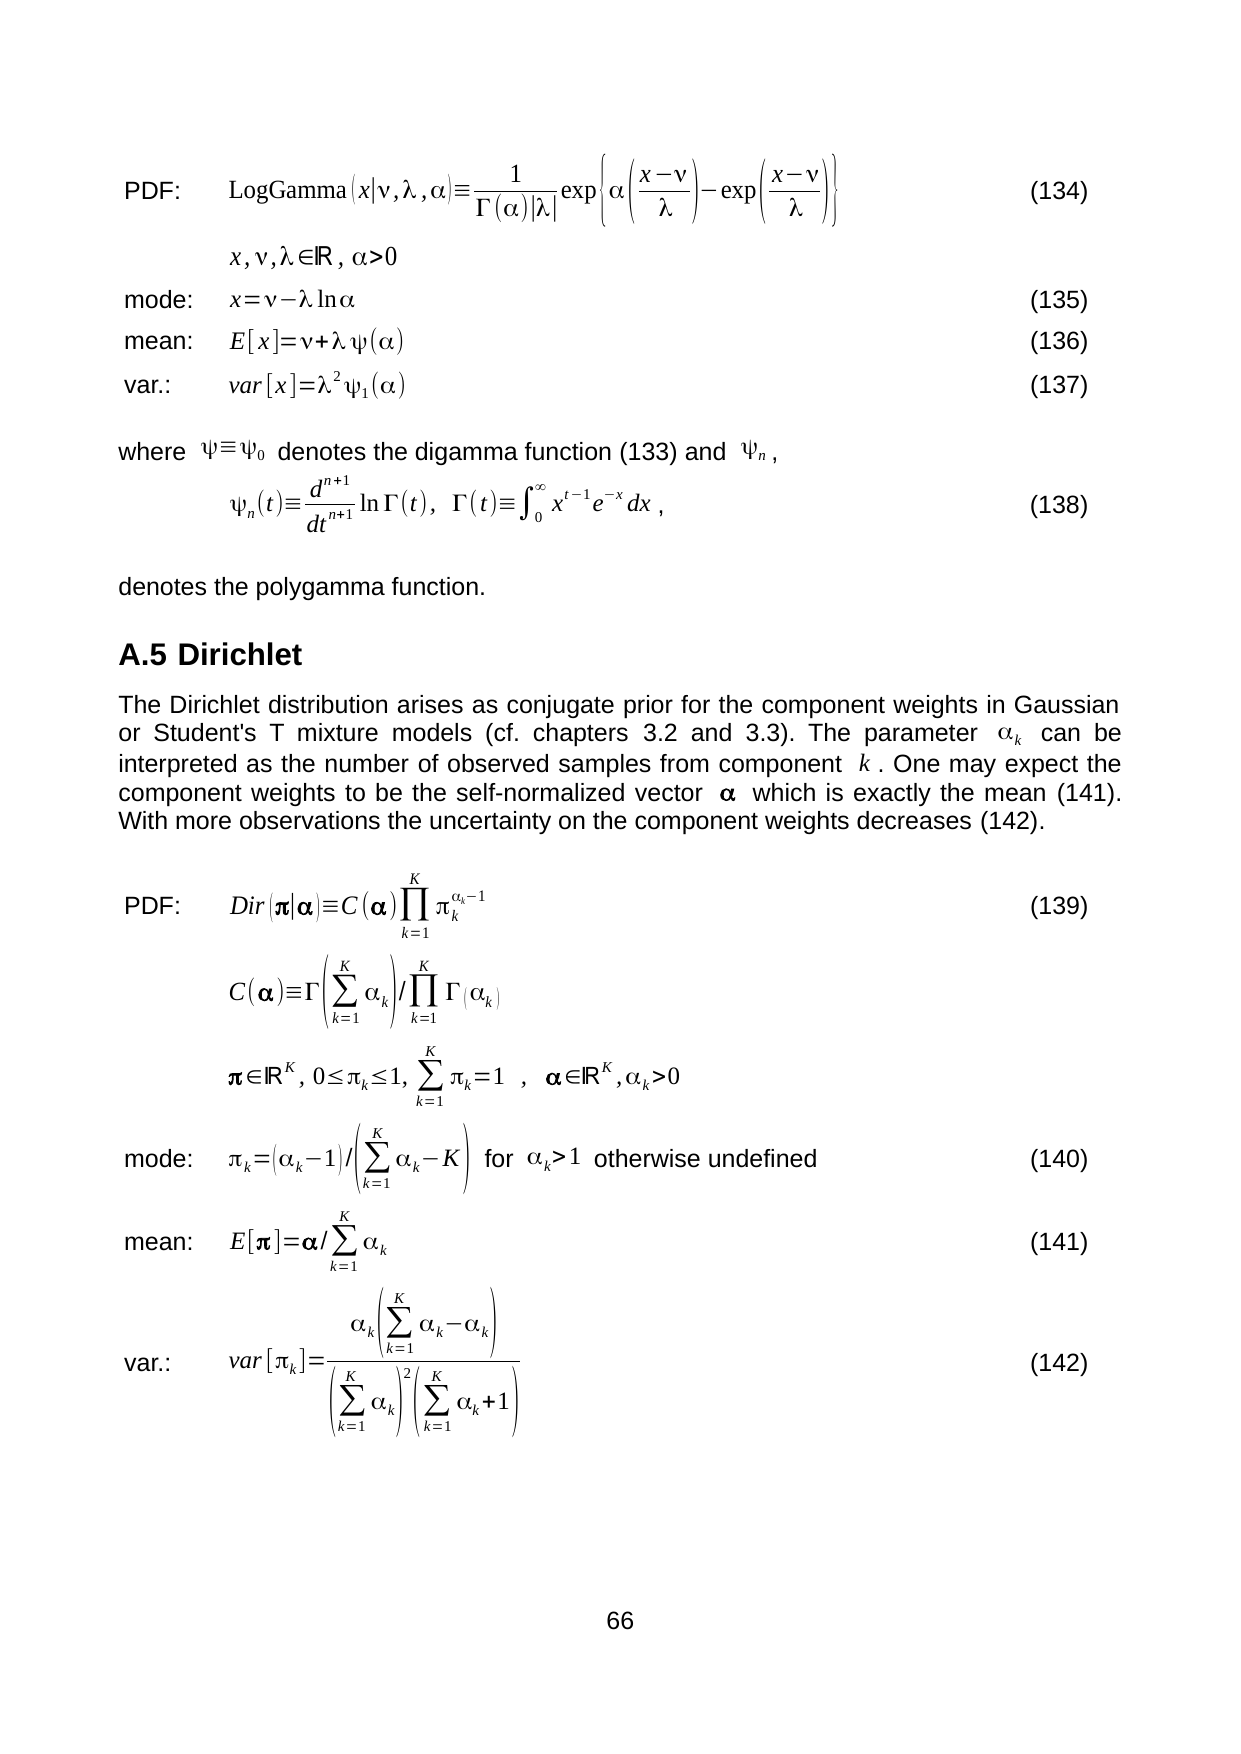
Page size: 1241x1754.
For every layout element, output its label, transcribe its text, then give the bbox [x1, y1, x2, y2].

table_header (138) [1024, 466, 1123, 543]
table_cell (136) [1024, 320, 1123, 361]
table_header [217, 147, 1024, 234]
table_cell mode: [118, 1116, 217, 1201]
table_header (134) [1024, 147, 1123, 234]
table_cell mean: [118, 1201, 217, 1280]
table_cell [118, 234, 217, 280]
table_cell var.: [118, 1280, 217, 1444]
text where denotes the digamma function (133) and , [118, 437, 1122, 466]
table_cell [217, 280, 1024, 320]
table_header PDF: [118, 864, 217, 947]
text The Dirichlet distribution arises as conjugate prior for the component weights in Gaussian or Student's T mixture models (cf. chapters 3.2 and 3.3). The parameter can be interpreted as the number of observed samples from component . One may expect the component weights to be the self-normalized vector which is exactly the mean (141). With more observations the uncertainty on the component weights decreases (142). [118, 689, 1122, 835]
table_cell [217, 320, 1024, 361]
table_header (139) [1024, 864, 1123, 947]
table_cell (141) [1024, 1201, 1123, 1280]
table_cell [1024, 947, 1123, 1037]
table_cell var.: [118, 361, 217, 408]
table_cell (135) [1024, 280, 1123, 320]
table_cell [217, 1201, 1024, 1280]
table_header , [216, 466, 1024, 543]
table_cell (140) [1024, 1116, 1123, 1201]
table_header [217, 864, 1024, 947]
text denotes the polygamma function. [118, 572, 1122, 601]
table_cell [118, 947, 217, 1037]
table_cell [217, 361, 1024, 408]
table_cell (142) [1024, 1280, 1123, 1444]
table_cell for otherwise undefined [217, 1116, 1024, 1201]
table_cell [118, 1037, 217, 1116]
table_cell [217, 1280, 1024, 1444]
table_cell [1024, 234, 1123, 280]
table_cell [217, 1037, 1024, 1116]
table_header [118, 466, 216, 543]
table_cell [217, 947, 1024, 1037]
table_cell (137) [1024, 361, 1123, 408]
table_header PDF: [118, 147, 217, 234]
table_cell mode: [118, 280, 217, 320]
table_cell [1024, 1037, 1123, 1116]
title Dirichlet [118, 636, 1122, 672]
table_cell [217, 234, 1024, 280]
table_cell mean: [118, 320, 217, 361]
